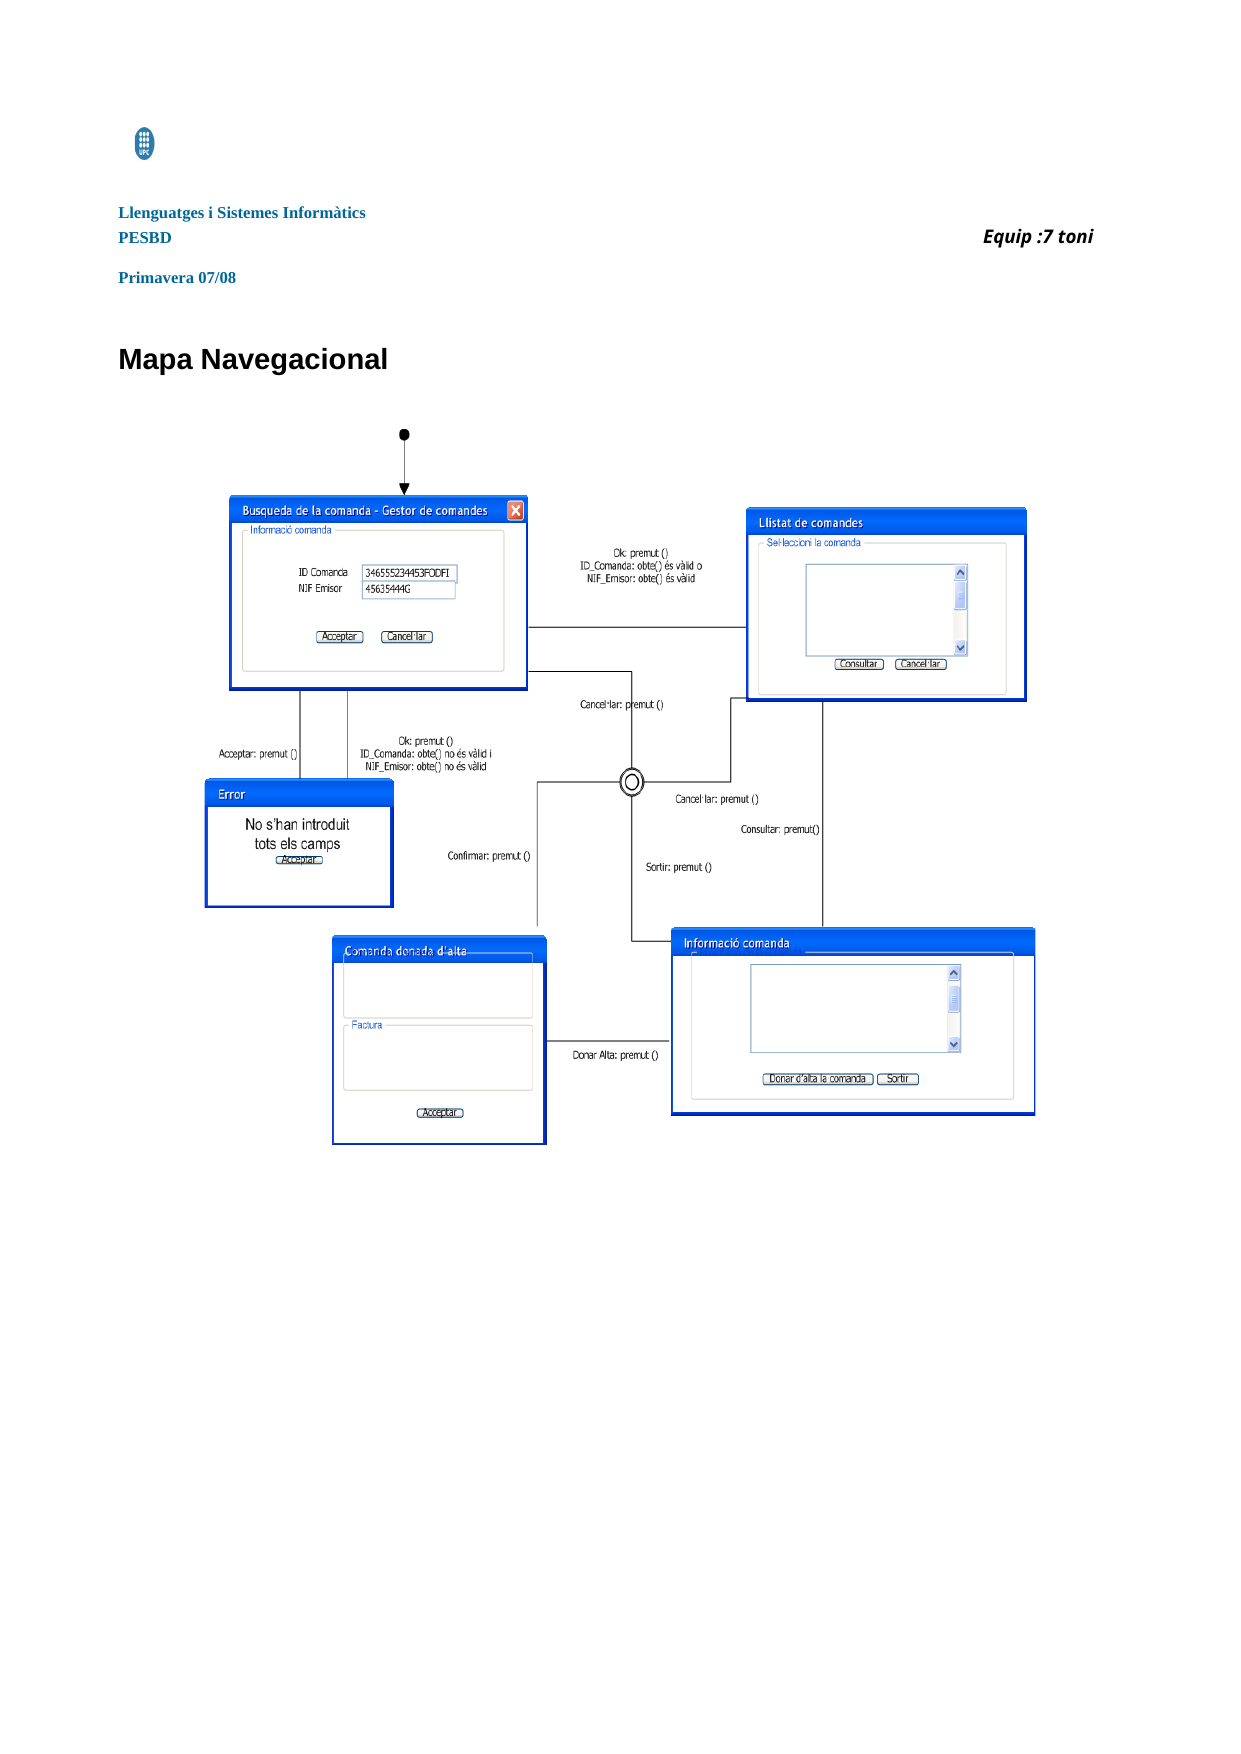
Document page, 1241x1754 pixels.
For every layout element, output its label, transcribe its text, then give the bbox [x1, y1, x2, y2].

picture [204, 429, 1036, 1145]
subtitle Mapa Navegacional [118, 342, 1122, 375]
